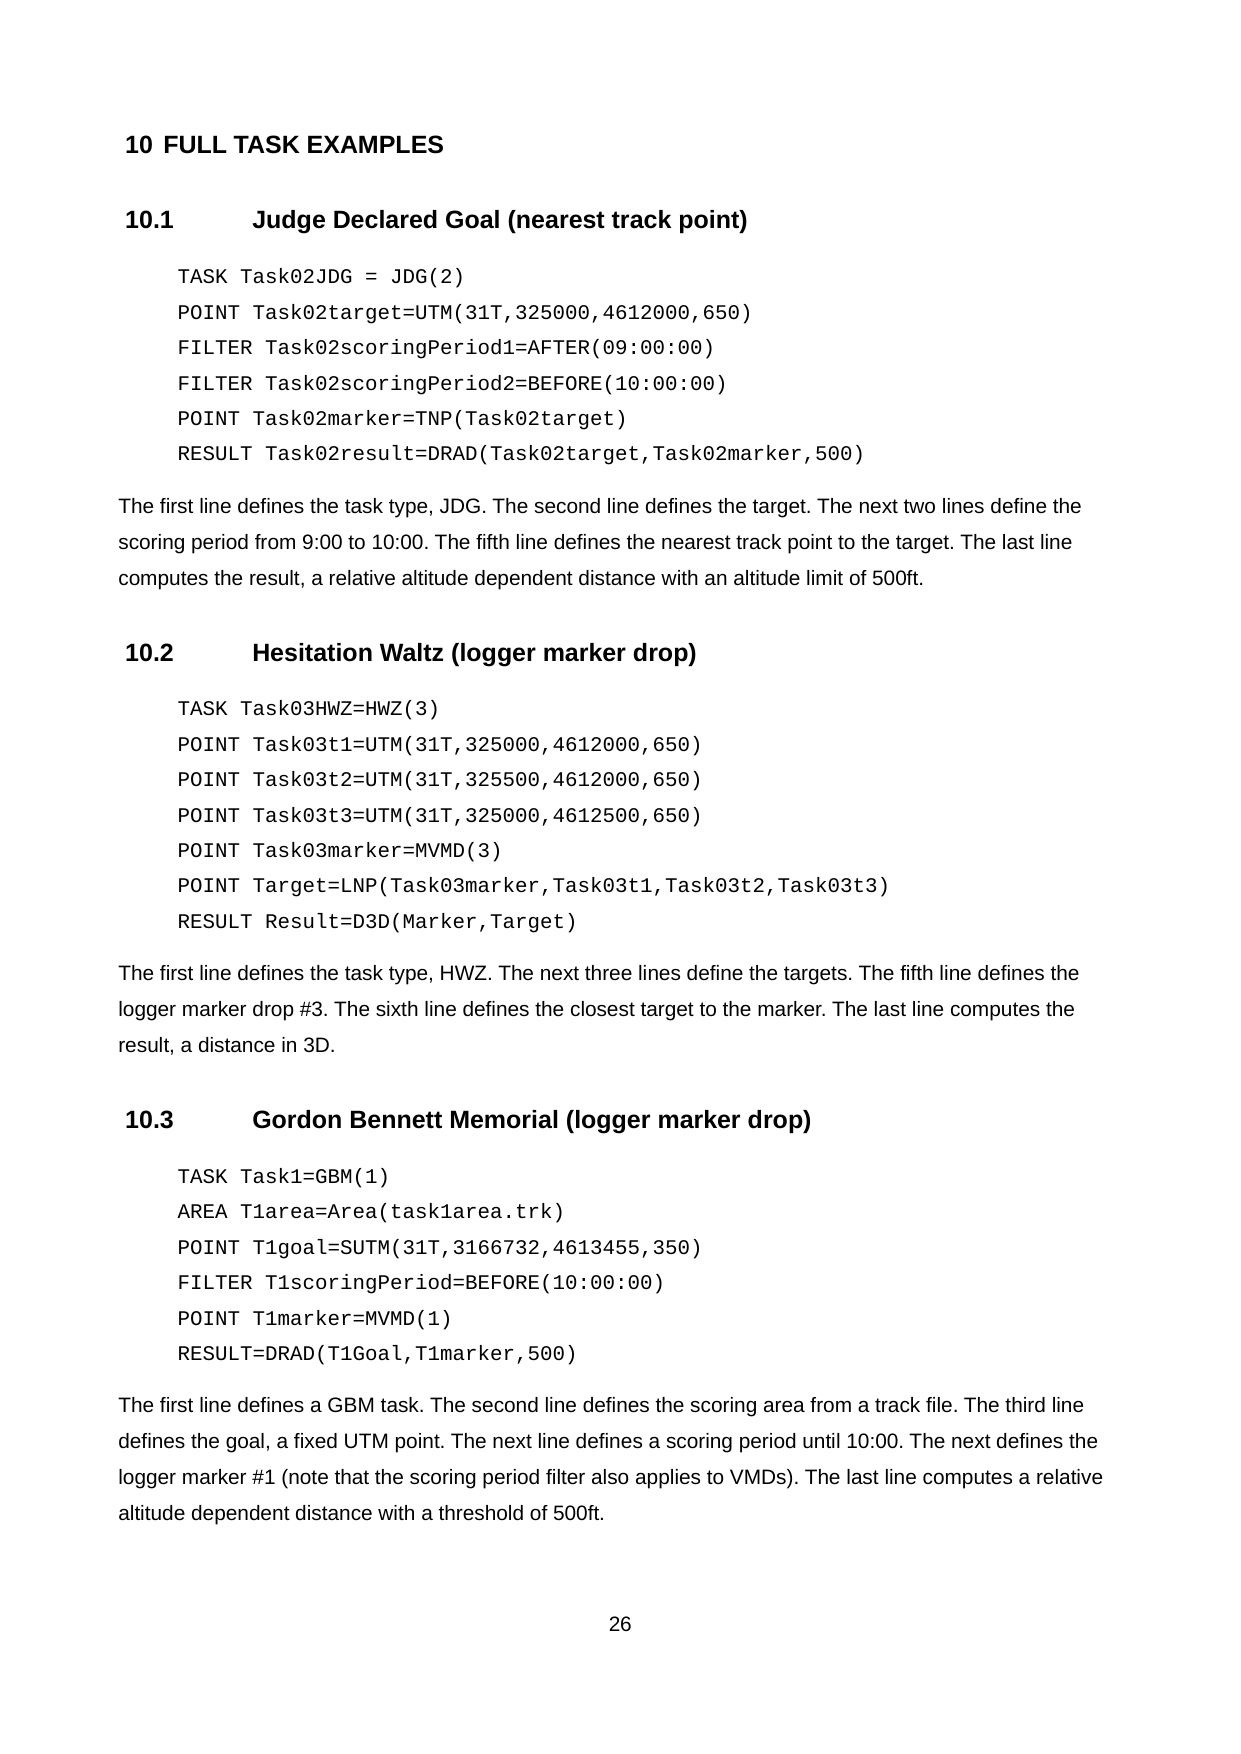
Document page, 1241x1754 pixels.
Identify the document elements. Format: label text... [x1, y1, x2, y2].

text The first line defines the task type, HWZ. The next three lines define the targets. The fifth line defines the logger marker drop #3. The sixth line defines the closest target to the marker. The last line computes the result, a distance in 3D. [118, 961, 1122, 1057]
subtitle Hesitation Waltz (logger marker drop) [118, 638, 1122, 666]
subtitle Full task examples [118, 130, 1122, 159]
text The first line defines a GBM task. The second line defines the scoring area from a track file. The third line defines the goal, a fixed UTM point. The next line defines a scoring period until 10:00. The next defines the logger marker #1 (note that the scoring period filter also applies to VMDs). The last line computes a relative altitude dependent distance with a threshold of 500ft. [118, 1393, 1122, 1525]
text TASK Task1=GBM(1) AREA T1area=Area(task1area.trk) POINT T1goal=SUTM(31T,3166732,4613455,350) FILTER T1scoringPeriod=BEFORE(10:00:00) POINT T1marker=MVMD(1) RESULT=DRAD(T1Goal,T1marker,500) [177, 1166, 1063, 1367]
subtitle Gordon Bennett Memorial (logger marker drop) [118, 1105, 1122, 1134]
text TASK Task03HWZ=HWZ(3) POINT Task03t1=UTM(31T,325000,4612000,650) POINT Task03t2=UTM(31T,325500,4612000,650) POINT Task03t3=UTM(31T,325000,4612500,650) POINT Task03marker=MVMD(3) POINT Target=LNP(Task03marker,Task03t1,Task03t2,Task03t3) RESULT Result=D3D(Marker,Target) [177, 698, 1063, 934]
text TASK Task02JDG = JDG(2) POINT Task02target=UTM(31T,325000,4612000,650) FILTER Task02scoringPeriod1=AFTER(09:00:00) FILTER Task02scoringPeriod2=BEFORE(10:00:00) POINT Task02marker=TNP(Task02target) RESULT Task02result=DRAD(Task02target,Task02marker,500) [177, 266, 1063, 467]
subtitle Judge Declared Goal (nearest track point) [118, 206, 1122, 234]
text The first line defines the task type, JDG. The second line defines the target. The next two lines define the scoring period from 9:00 to 10:00. The fifth line defines the nearest track point to the target. The last line computes the result, a relative altitude dependent distance with an altitude limit of 500ft. [118, 494, 1122, 589]
